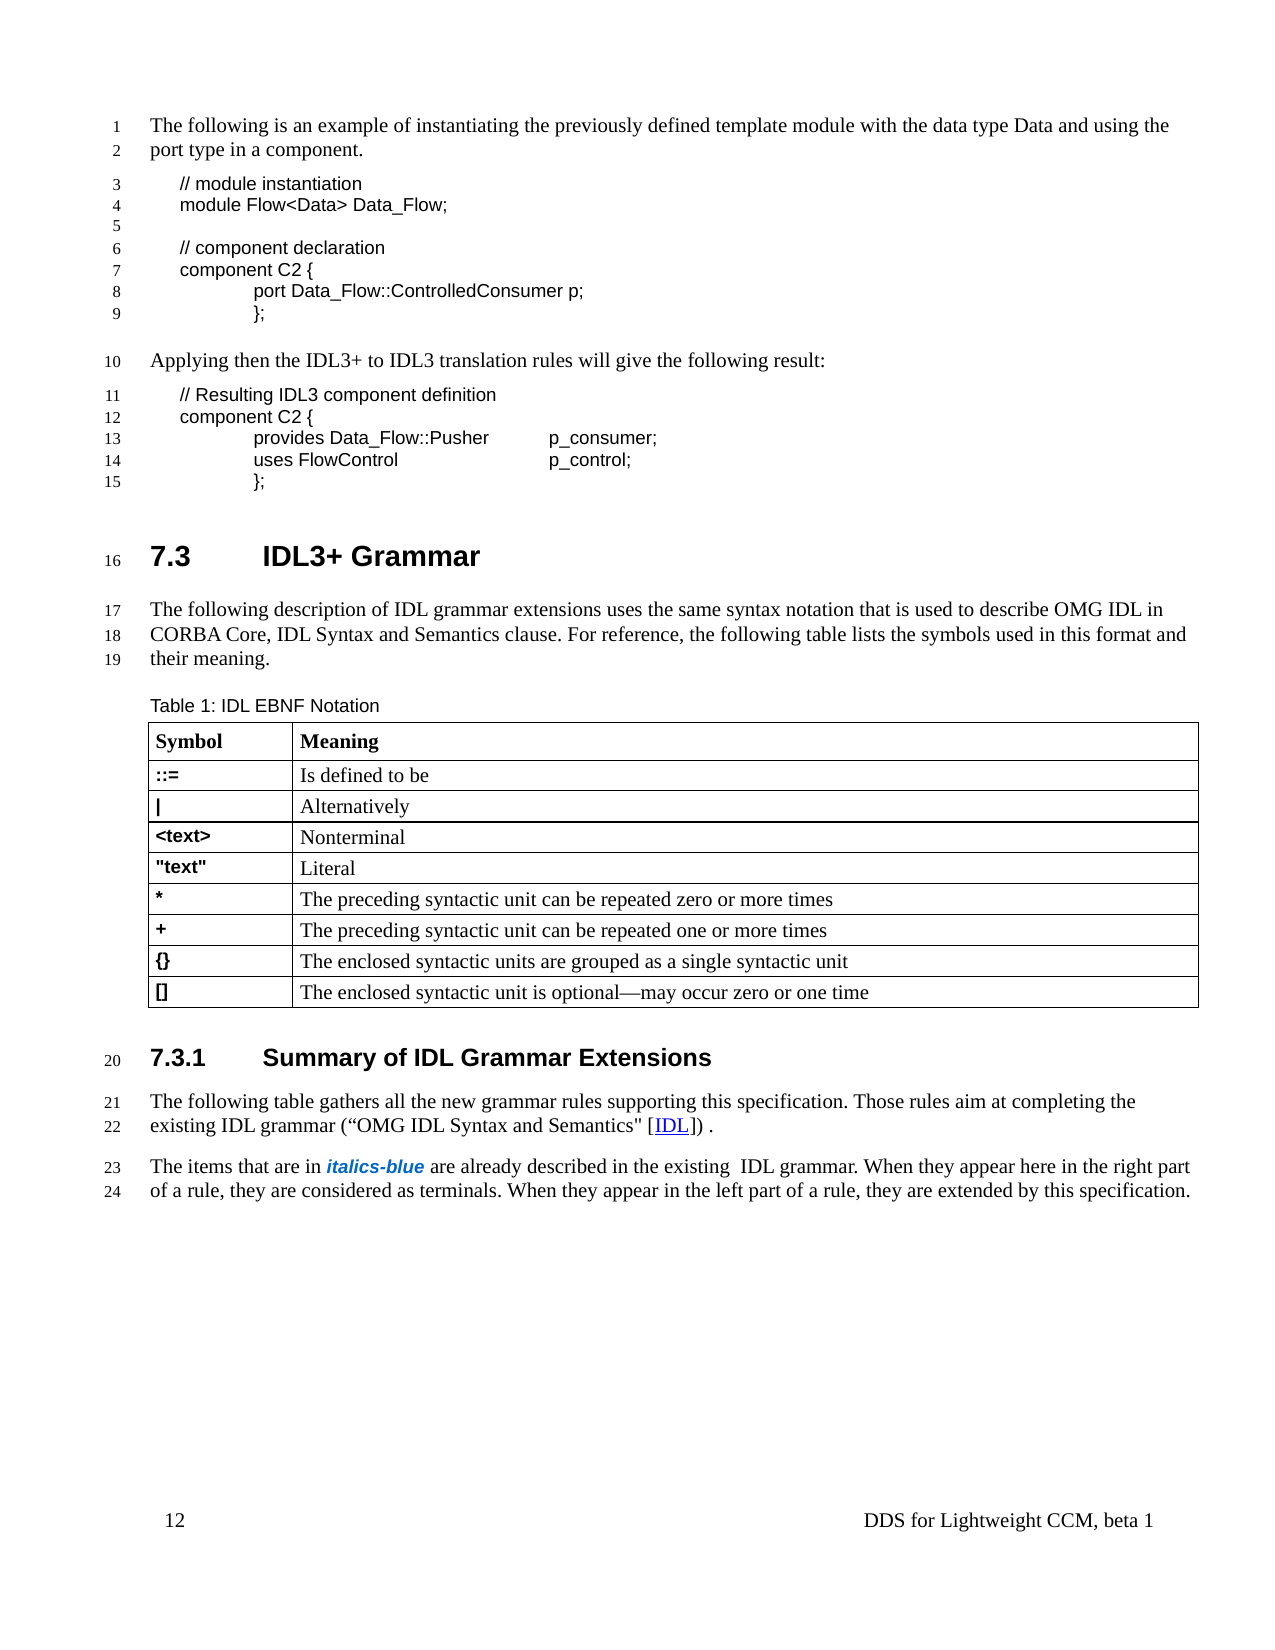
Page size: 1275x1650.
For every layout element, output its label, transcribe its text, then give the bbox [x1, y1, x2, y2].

table_cell The preceding syntactic unit can be repeated one or more times [293, 915, 1198, 945]
table_cell [] [149, 977, 292, 1007]
table_cell * [149, 884, 292, 914]
table_cell | [149, 791, 292, 821]
table_cell "text" [149, 853, 292, 883]
subtitle Summary of IDL Grammar Extensions [150, 1043, 1200, 1072]
text // Resulting IDL3 component definition [179, 384, 1200, 406]
text provides Data_Flow::Pusher p_consumer; [179, 427, 1200, 449]
text Applying then the IDL3+ to IDL3 translation rules will give the following result: [150, 348, 1200, 372]
table_header Symbol [149, 723, 292, 759]
text The items that are in italics-blue are already described in the existing IDL grammar. When they appear here in the right part of a rule, they are considered as terminals. When they appear in the left part of a rule, they are extended by this specification. [150, 1154, 1200, 1202]
subtitle IDL3+ Grammar [150, 539, 1200, 573]
table_cell ::= [149, 761, 292, 790]
table_cell {} [149, 946, 292, 976]
text The following description of IDL grammar extensions uses the same syntax notation that is used to describe OMG IDL in CORBA Core, IDL Syntax and Semantics clause. For reference, the following table lists the symbols used in this format and their meaning. [150, 597, 1200, 669]
table_cell <text> [149, 823, 292, 852]
text module Flow<Data> Data_Flow; [179, 194, 1200, 216]
text // module instantiation [179, 172, 1200, 194]
table_cell Alternatively [293, 791, 1198, 821]
table_cell + [149, 915, 292, 945]
text component C2 { [179, 406, 1200, 427]
text }; [179, 302, 1200, 323]
table_cell The enclosed syntactic unit is optional—may occur zero or one time [293, 977, 1198, 1007]
text component C2 { [179, 259, 1200, 280]
table_cell The preceding syntactic unit can be repeated zero or more times [293, 884, 1198, 914]
table_cell Nonterminal [293, 823, 1198, 852]
text Table 1: IDL EBNF Notation [150, 694, 1200, 716]
table_cell The enclosed syntactic units are grouped as a single syntactic unit [293, 946, 1198, 976]
text The following table gathers all the new grammar rules supporting this specification. Those rules aim at completing the existing IDL grammar (“OMG IDL Syntax and Semantics" [IDL]) . [150, 1089, 1200, 1137]
table_cell Is defined to be [293, 761, 1198, 790]
text uses FlowControl p_control; [179, 449, 1200, 470]
text The following is an example of instantiating the previously defined template module with the data type Data and using the port type in a component. [150, 112, 1200, 161]
text port Data_Flow::ControlledConsumer p; [179, 280, 1200, 302]
table_cell Literal [293, 853, 1198, 883]
table_header Meaning [293, 723, 1198, 759]
text // component declaration [179, 237, 1200, 259]
text }; [179, 470, 1200, 492]
